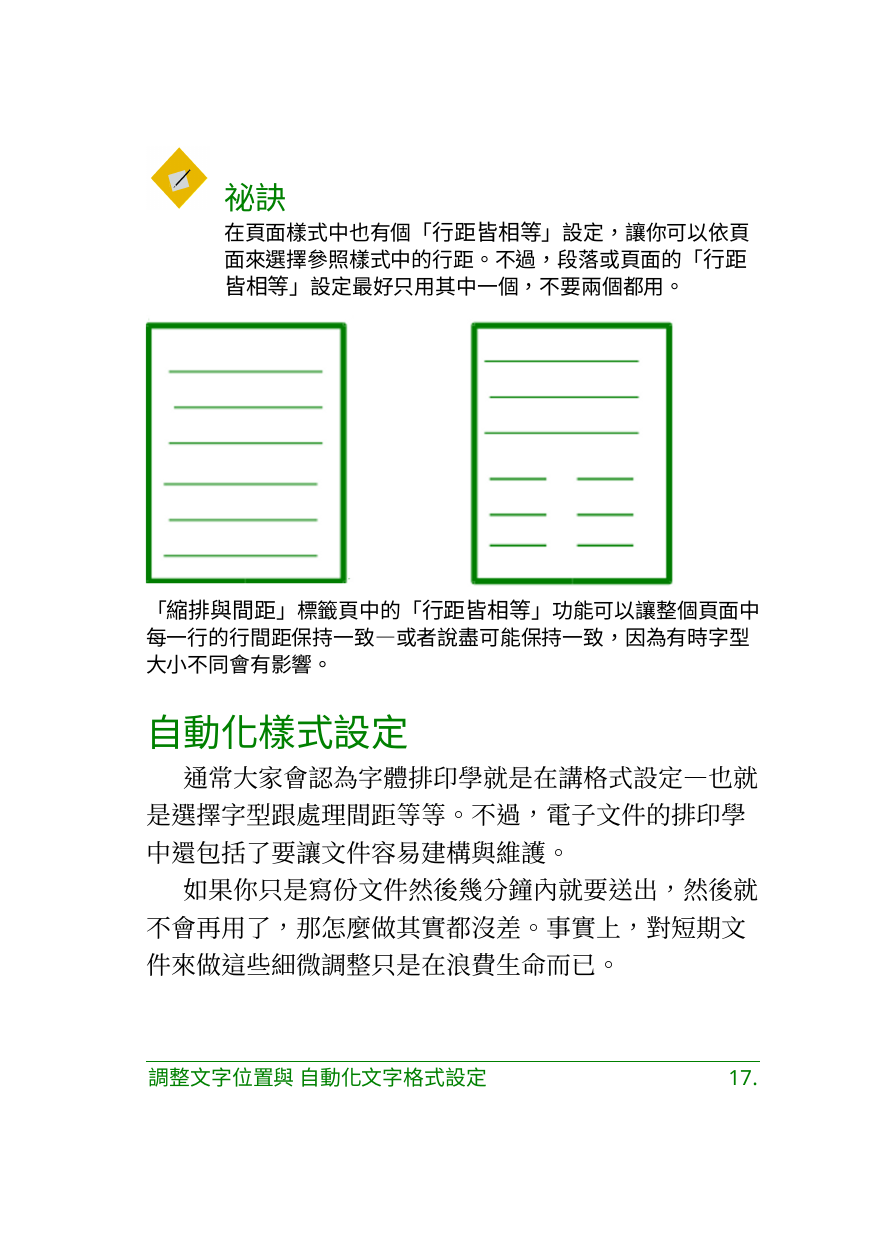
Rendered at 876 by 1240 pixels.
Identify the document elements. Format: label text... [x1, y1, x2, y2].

picture [145, 315, 679, 587]
table_header [146, 315, 760, 589]
text 在頁面樣式中也有個「行距皆相等」設定，讓你可以依頁面來選擇參照樣式中的行距。不過，段落或頁面的「行距皆相等」設定最好只用其中一個，不要兩個都用。 [224, 218, 760, 299]
text 通常大家會認為字體排印學就是在講格式設定—也就是選擇字型跟處理間距等等。不過，電子文件的排印學中還包括了要讓文件容易建構與維護。 [146, 757, 760, 870]
picture [146, 146, 210, 210]
table_cell 「縮排與間距」標籤頁中的「行距皆相等」功能可以讓整個頁面中每一行的行間距保持一致—或者說盡可能保持一致，因為有時字型大小不同會有影響。 [146, 589, 760, 678]
text 如果你只是寫份文件然後幾分鐘內就要送出，然後就不會再用了，那怎麼做其實都沒差。事實上，對短期文件來做這些細微調整只是在浪費生命而已。 [146, 870, 760, 982]
subtitle 自動化樣式設定 [146, 703, 760, 757]
list 祕訣 [146, 146, 760, 218]
